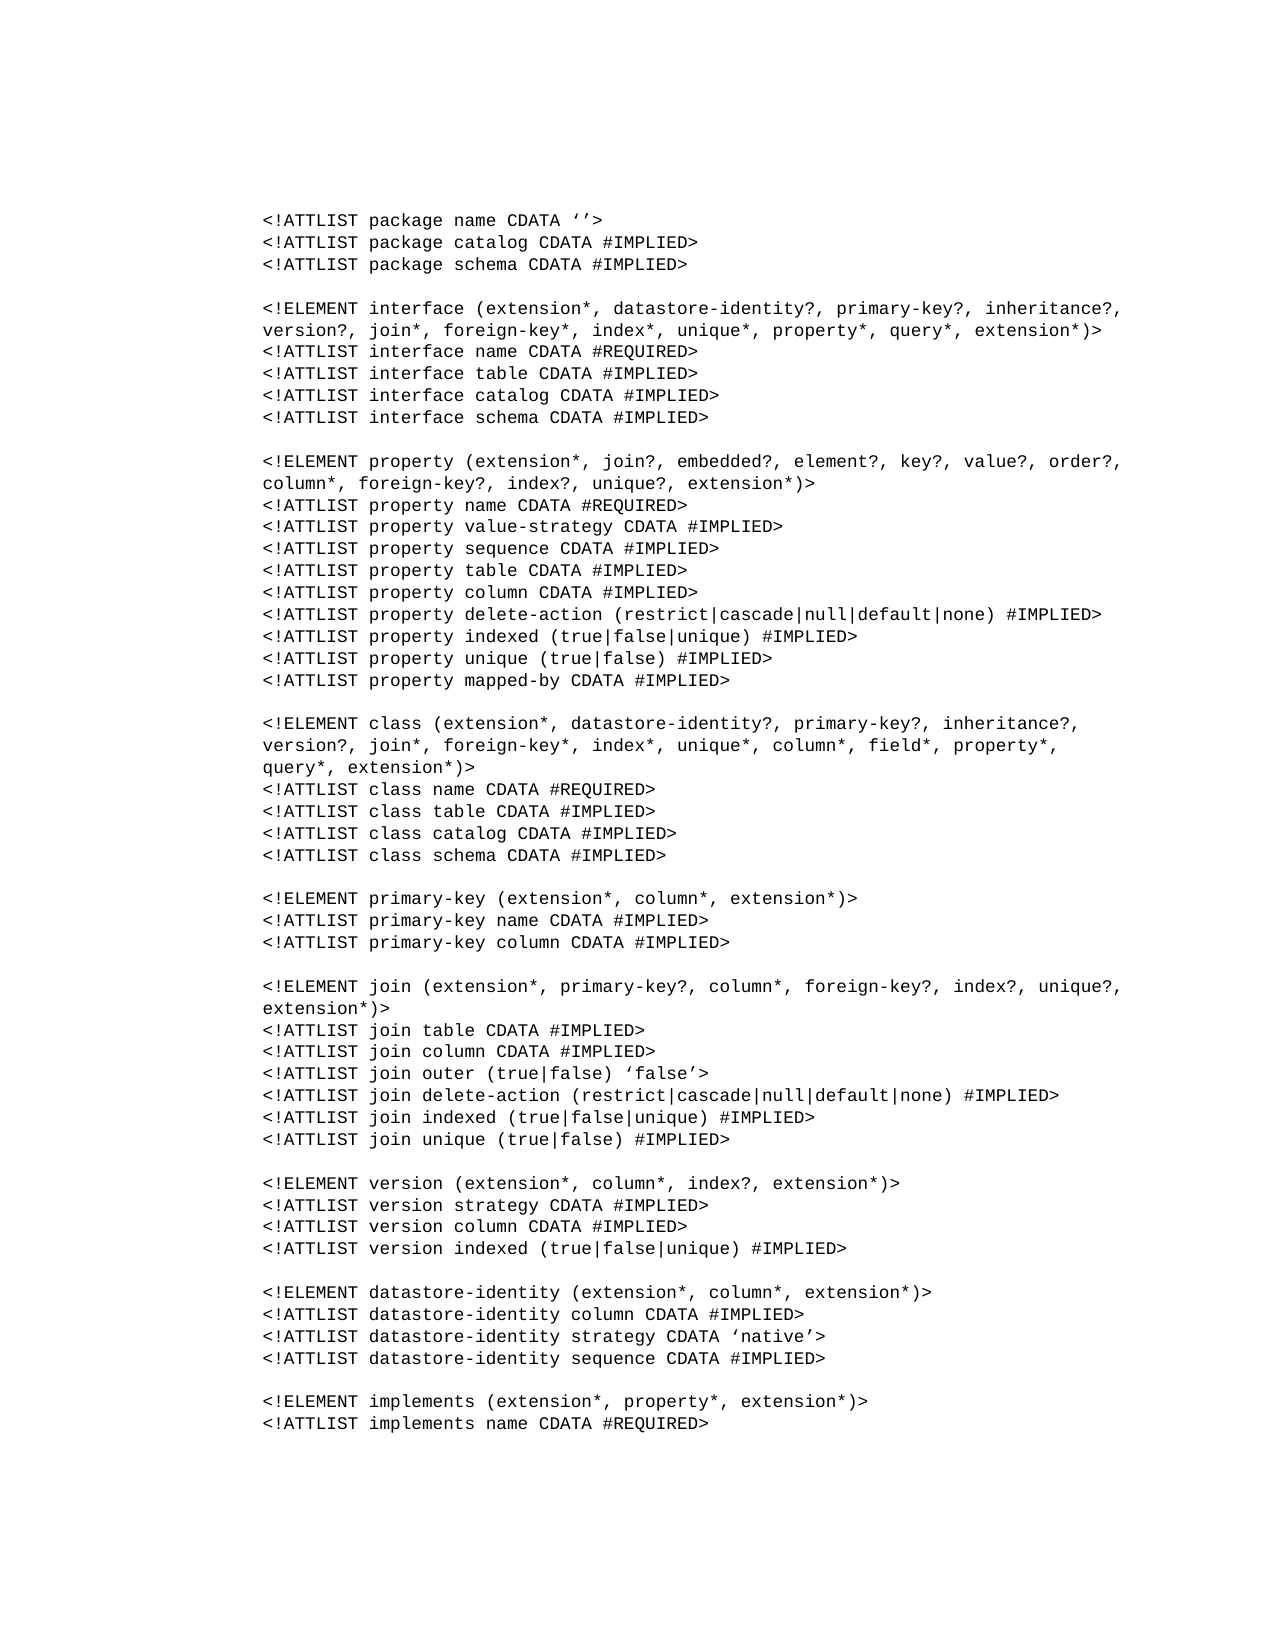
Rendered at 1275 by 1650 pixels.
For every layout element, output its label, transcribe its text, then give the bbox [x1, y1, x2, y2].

text <!ATTLIST join delete-action (restrict|cascade|null|default|none) #IMPLIED> [262, 1085, 1125, 1107]
text <!ATTLIST interface table CDATA #IMPLIED> [262, 363, 1125, 385]
text <!ATTLIST version column CDATA #IMPLIED> [262, 1216, 1125, 1238]
text <!ATTLIST implements name CDATA #REQUIRED> [262, 1413, 1125, 1435]
text <!ELEMENT implements (extension*, property*, extension*)> [262, 1391, 1125, 1413]
text <!ATTLIST class name CDATA #REQUIRED> [262, 779, 1125, 801]
text <!ATTLIST join outer (true|false) ‘false’> [262, 1063, 1125, 1085]
text <!ATTLIST package catalog CDATA #IMPLIED> [262, 232, 1125, 254]
text <!ATTLIST join table CDATA #IMPLIED> [262, 1019, 1125, 1041]
text <!ATTLIST interface name CDATA #REQUIRED> [262, 341, 1125, 363]
text <!ATTLIST property table CDATA #IMPLIED> [262, 560, 1125, 582]
text <!ATTLIST join column CDATA #IMPLIED> [262, 1041, 1125, 1063]
text <!ATTLIST interface catalog CDATA #IMPLIED> [262, 385, 1125, 407]
text <!ELEMENT join (extension*, primary-key?, column*, foreign-key?, index?, unique?, extension*)> [262, 976, 1125, 1019]
text <!ATTLIST datastore-identity column CDATA #IMPLIED> [262, 1304, 1125, 1326]
text <!ATTLIST datastore-identity strategy CDATA ‘native’> [262, 1326, 1125, 1347]
text <!ATTLIST join indexed (true|false|unique) #IMPLIED> [262, 1107, 1125, 1129]
text <!ELEMENT version (extension*, column*, index?, extension*)> [262, 1172, 1125, 1194]
text <!ELEMENT interface (extension*, datastore-identity?, primary-key?, inheritance?, version?, join*, foreign-key*, index*, unique*, property*, query*, extension*)> [262, 297, 1125, 341]
text <!ATTLIST package schema CDATA #IMPLIED> [262, 254, 1125, 276]
text <!ATTLIST property sequence CDATA #IMPLIED> [262, 538, 1125, 560]
text <!ATTLIST package name CDATA ‘’> [262, 210, 1125, 232]
text <!ELEMENT property (extension*, join?, embedded?, element?, key?, value?, order?, column*, foreign-key?, index?, unique?, extension*)> [262, 451, 1125, 494]
text <!ATTLIST class catalog CDATA #IMPLIED> [262, 822, 1125, 844]
text <!ATTLIST primary-key name CDATA #IMPLIED> [262, 910, 1125, 932]
text <!ELEMENT class (extension*, datastore-identity?, primary-key?, inheritance?, version?, join*, foreign-key*, index*, unique*, column*, field*, property*, query*, extension*)> [262, 713, 1125, 779]
text <!ATTLIST property name CDATA #REQUIRED> [262, 494, 1125, 516]
text <!ATTLIST version indexed (true|false|unique) #IMPLIED> [262, 1238, 1125, 1260]
text <!ATTLIST primary-key column CDATA #IMPLIED> [262, 932, 1125, 954]
text <!ELEMENT datastore-identity (extension*, column*, extension*)> [262, 1282, 1125, 1304]
text <!ATTLIST property mapped-by CDATA #IMPLIED> [262, 669, 1125, 691]
text <!ATTLIST property indexed (true|false|unique) #IMPLIED> [262, 626, 1125, 647]
text <!ATTLIST class table CDATA #IMPLIED> [262, 801, 1125, 822]
text <!ATTLIST version strategy CDATA #IMPLIED> [262, 1194, 1125, 1216]
text <!ATTLIST property delete-action (restrict|cascade|null|default|none) #IMPLIED> [262, 604, 1125, 626]
text <!ATTLIST property unique (true|false) #IMPLIED> [262, 647, 1125, 669]
text <!ATTLIST property value-strategy CDATA #IMPLIED> [262, 516, 1125, 538]
text <!ELEMENT primary-key (extension*, column*, extension*)> [262, 888, 1125, 910]
text <!ATTLIST interface schema CDATA #IMPLIED> [262, 407, 1125, 429]
text <!ATTLIST class schema CDATA #IMPLIED> [262, 844, 1125, 866]
text <!ATTLIST join unique (true|false) #IMPLIED> [262, 1129, 1125, 1151]
text <!ATTLIST property column CDATA #IMPLIED> [262, 582, 1125, 604]
text <!ATTLIST datastore-identity sequence CDATA #IMPLIED> [262, 1347, 1125, 1369]
